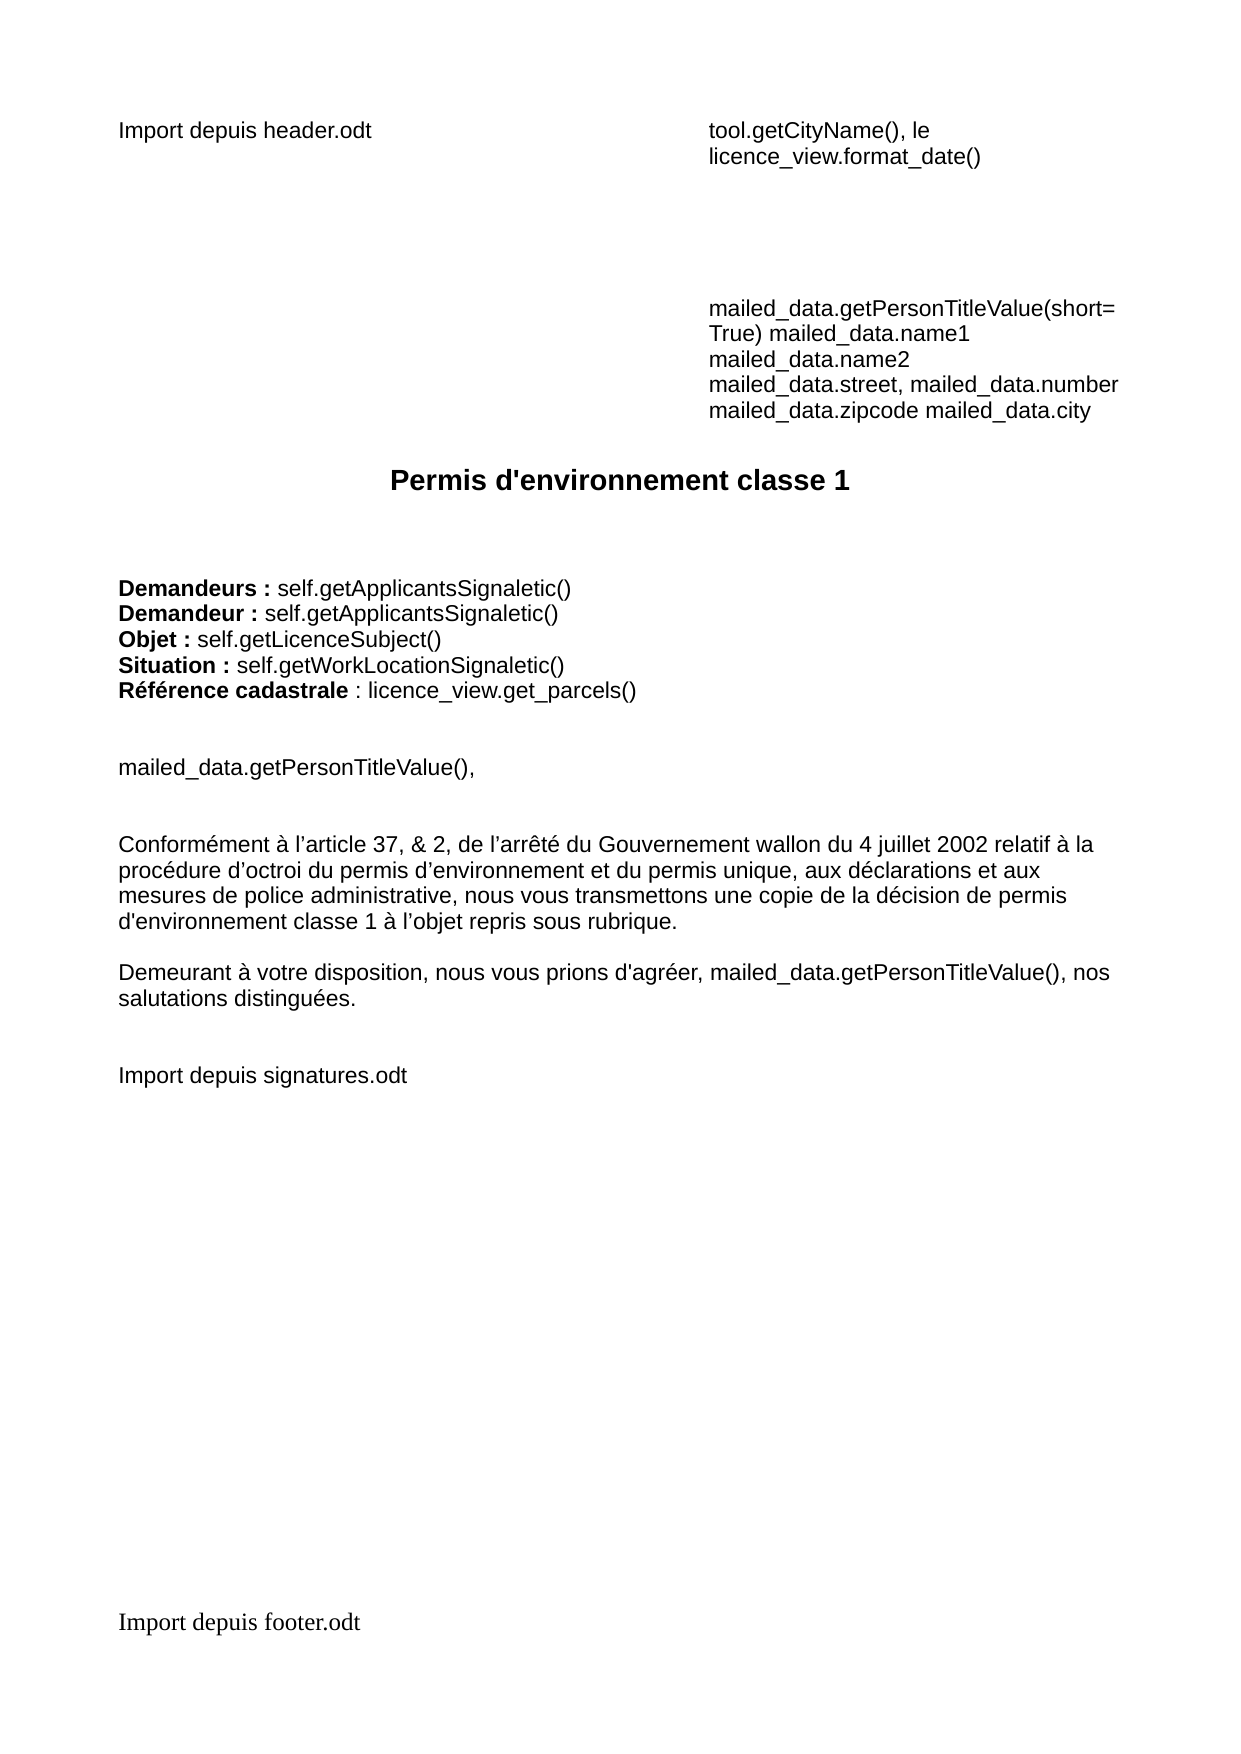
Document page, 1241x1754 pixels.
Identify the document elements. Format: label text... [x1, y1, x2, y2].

text Import depuis signatures.odt [118, 1062, 1122, 1088]
table_header Import depuis header.odt [118, 118, 708, 436]
text Demandeurs : self.getApplicantsSignaletic() [118, 576, 1122, 601]
text Demeurant à votre disposition, nous vous prions d'agréer, mailed_data.getPersonTitleValue(), nos salutations distinguées. [118, 960, 1122, 1011]
table_header tool.getCityName(), le licence_view.format_date() mailed_data.getPersonTitleValue(short=True) mailed_data.name1 mailed_data.name2 mailed_data.street, mailed_data.number mailed_data.zipcode mailed_data.city [709, 118, 1123, 436]
text Situation : self.getWorkLocationSignaletic() [118, 652, 1122, 678]
title Permis d'environnement classe 1 [118, 464, 1122, 496]
text Référence cadastrale : licence_view.get_parcels() [118, 678, 1122, 704]
text Conformément à l’article 37, & 2, de l’arrêté du Gouvernement wallon du 4 juillet 2002 relatif à la procédure d’octroi du permis d’environnement et du permis unique, aux déclarations et aux mesures de police administrative, nous vous transmettons une copie de la décision de permis d'environnement classe 1 à l’objet repris sous rubrique. [118, 832, 1122, 934]
text mailed_data.getPersonTitleValue(), [118, 755, 1122, 781]
text Demandeur : self.getApplicantsSignaletic() [118, 601, 1122, 627]
text Objet : self.getLicenceSubject() [118, 627, 1122, 652]
